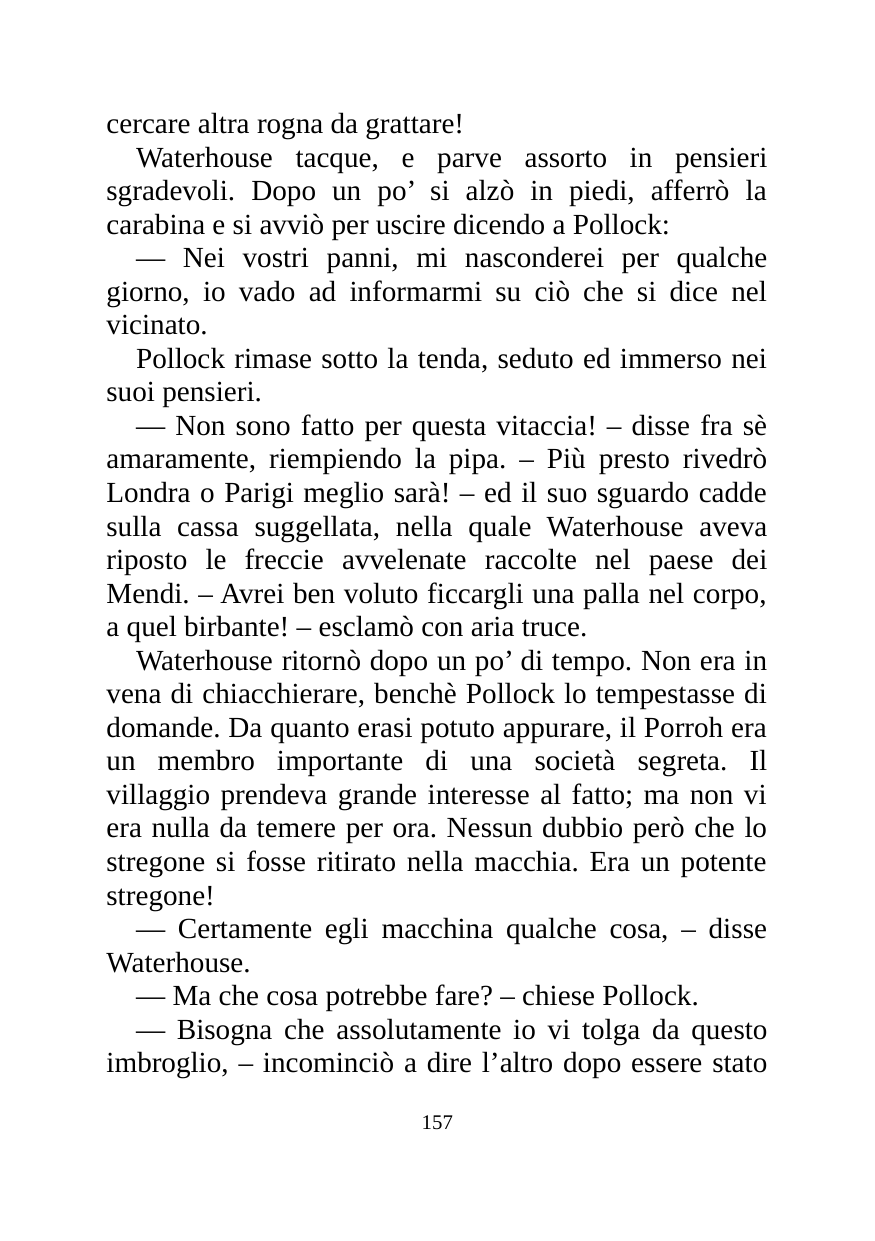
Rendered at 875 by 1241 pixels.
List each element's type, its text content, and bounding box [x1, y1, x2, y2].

text Pollock rimase sotto la tenda, seduto ed immerso nei suoi pensieri. [106, 341, 768, 408]
text — Nei vostri panni, mi nasconderei per qualche giorno, io vado ad informarmi su ciò che si dice nel vicinato. [106, 240, 768, 341]
text — Non sono fatto per questa vitaccia! – disse fra sè amaramente, riempiendo la pipa. – Più presto rivedrò Londra o Parigi meglio sarà! – ed il suo sguardo cadde sulla cassa suggellata, nella quale Waterhouse aveva riposto le freccie avvelenate raccolte nel paese dei Mendi. – Avrei ben voluto ficcargli una palla nel corpo, a quel birbante! – esclamò con aria truce. [106, 408, 768, 643]
text — Bisogna che assolutamente io vi tolga da questo imbroglio, – incominciò a dire l’altro dopo essere stato [106, 1012, 768, 1079]
text — Ma che cosa potrebbe fare? – chiese Pollock. [106, 978, 768, 1012]
text Waterhouse ritornò dopo un po’ di tempo. Non era in vena di chiacchierare, benchè Pollock lo tempestasse di domande. Da quanto erasi potuto appurare, il Porroh era un membro importante di una società segreta. Il villaggio prendeva grande interesse al fatto; ma non vi era nulla da temere per ora. Nessun dubbio però che lo stregone si fosse ritirato nella macchia. Era un potente stregone! [106, 643, 768, 911]
text — Certamente egli macchina qualche cosa, – disse Waterhouse. [106, 911, 768, 978]
text Waterhouse tacque, e parve assorto in pensieri sgradevoli. Dopo un po’ si alzò in piedi, afferrò la carabina e si avviò per uscire dicendo a Pollock: [106, 140, 768, 240]
text cercare altra rogna da grattare! [106, 106, 768, 140]
